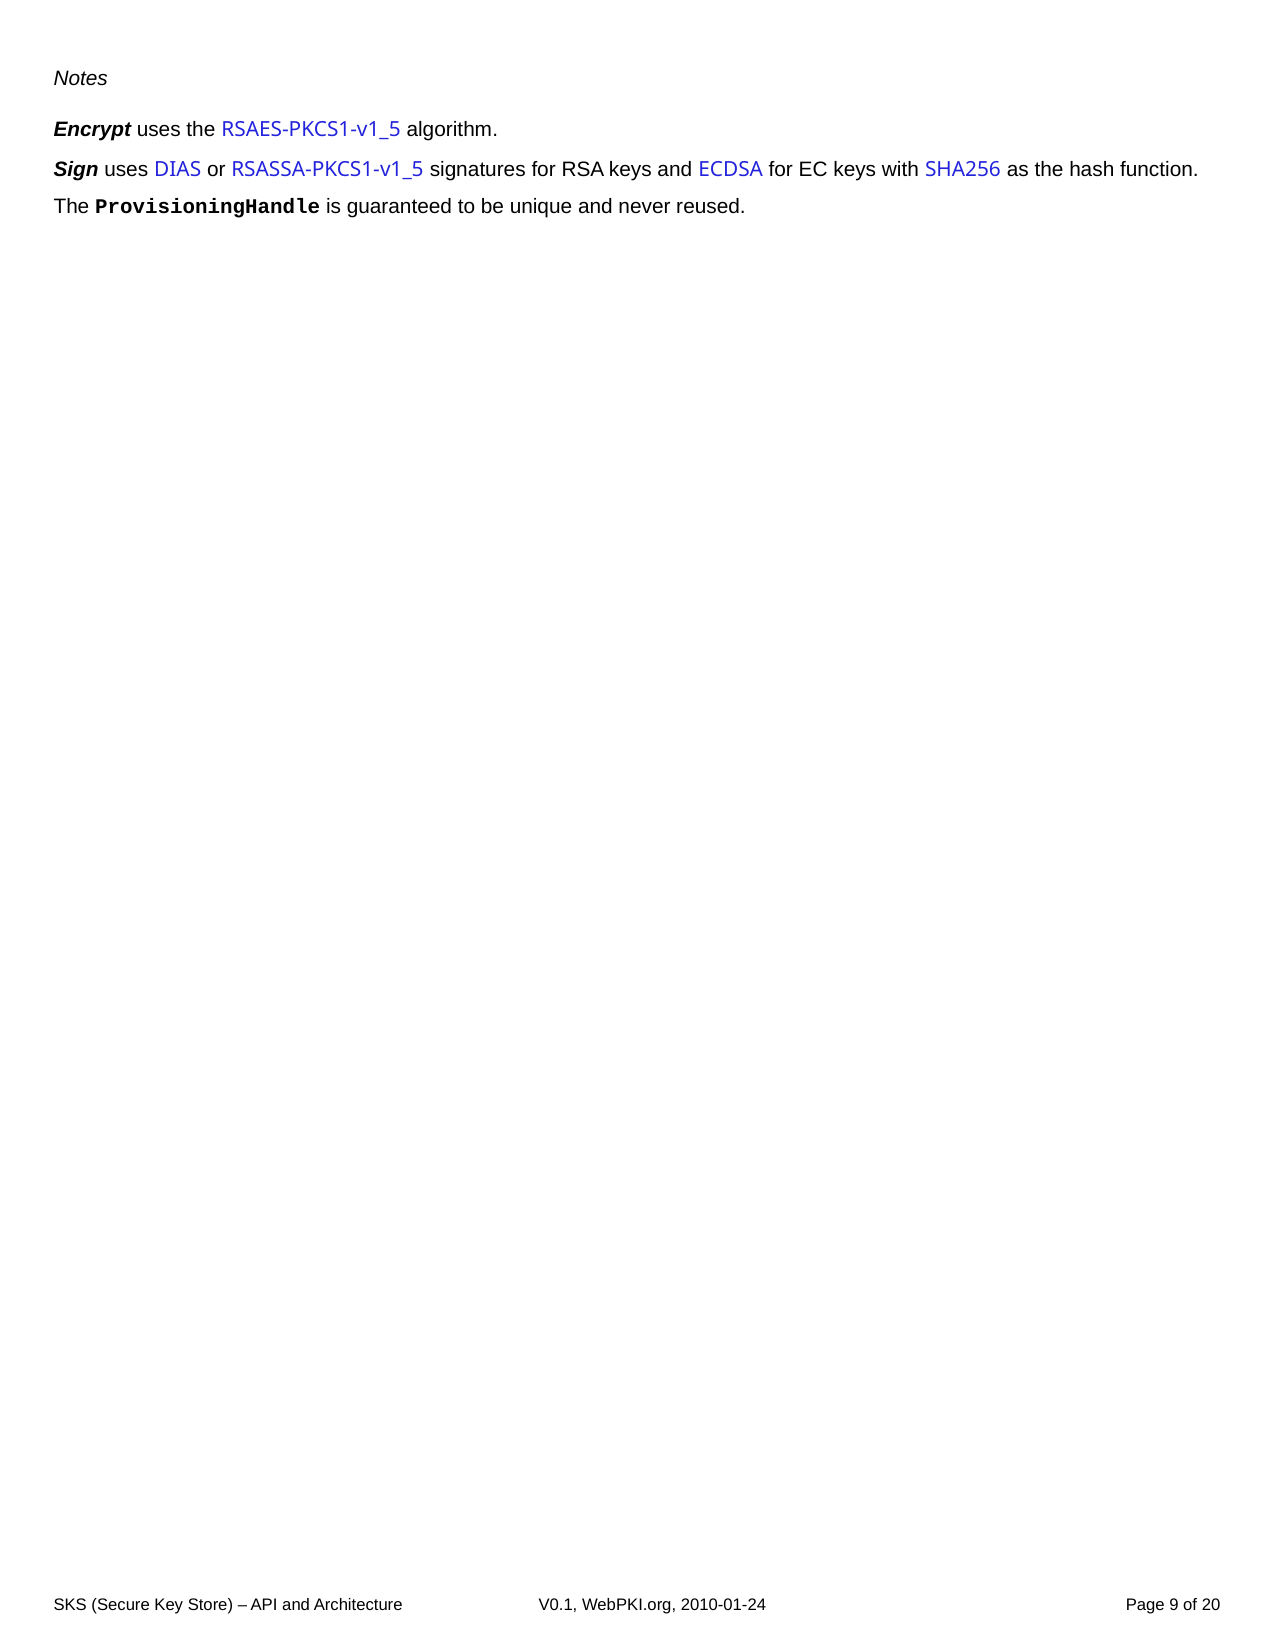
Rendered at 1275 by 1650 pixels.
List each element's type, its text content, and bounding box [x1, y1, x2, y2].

text Sign uses DIAS or RSASSA-PKCS1-v1_5 signatures for RSA keys and ECDSA for EC keys with SHA256 as the hash function. [53, 154, 1221, 182]
text Notes Encrypt uses the RSAES-PKCS1-v1_5 algorithm. [53, 66, 1221, 142]
text The ProvisioningHandle is guaranteed to be unique and never reused. [53, 194, 1221, 220]
